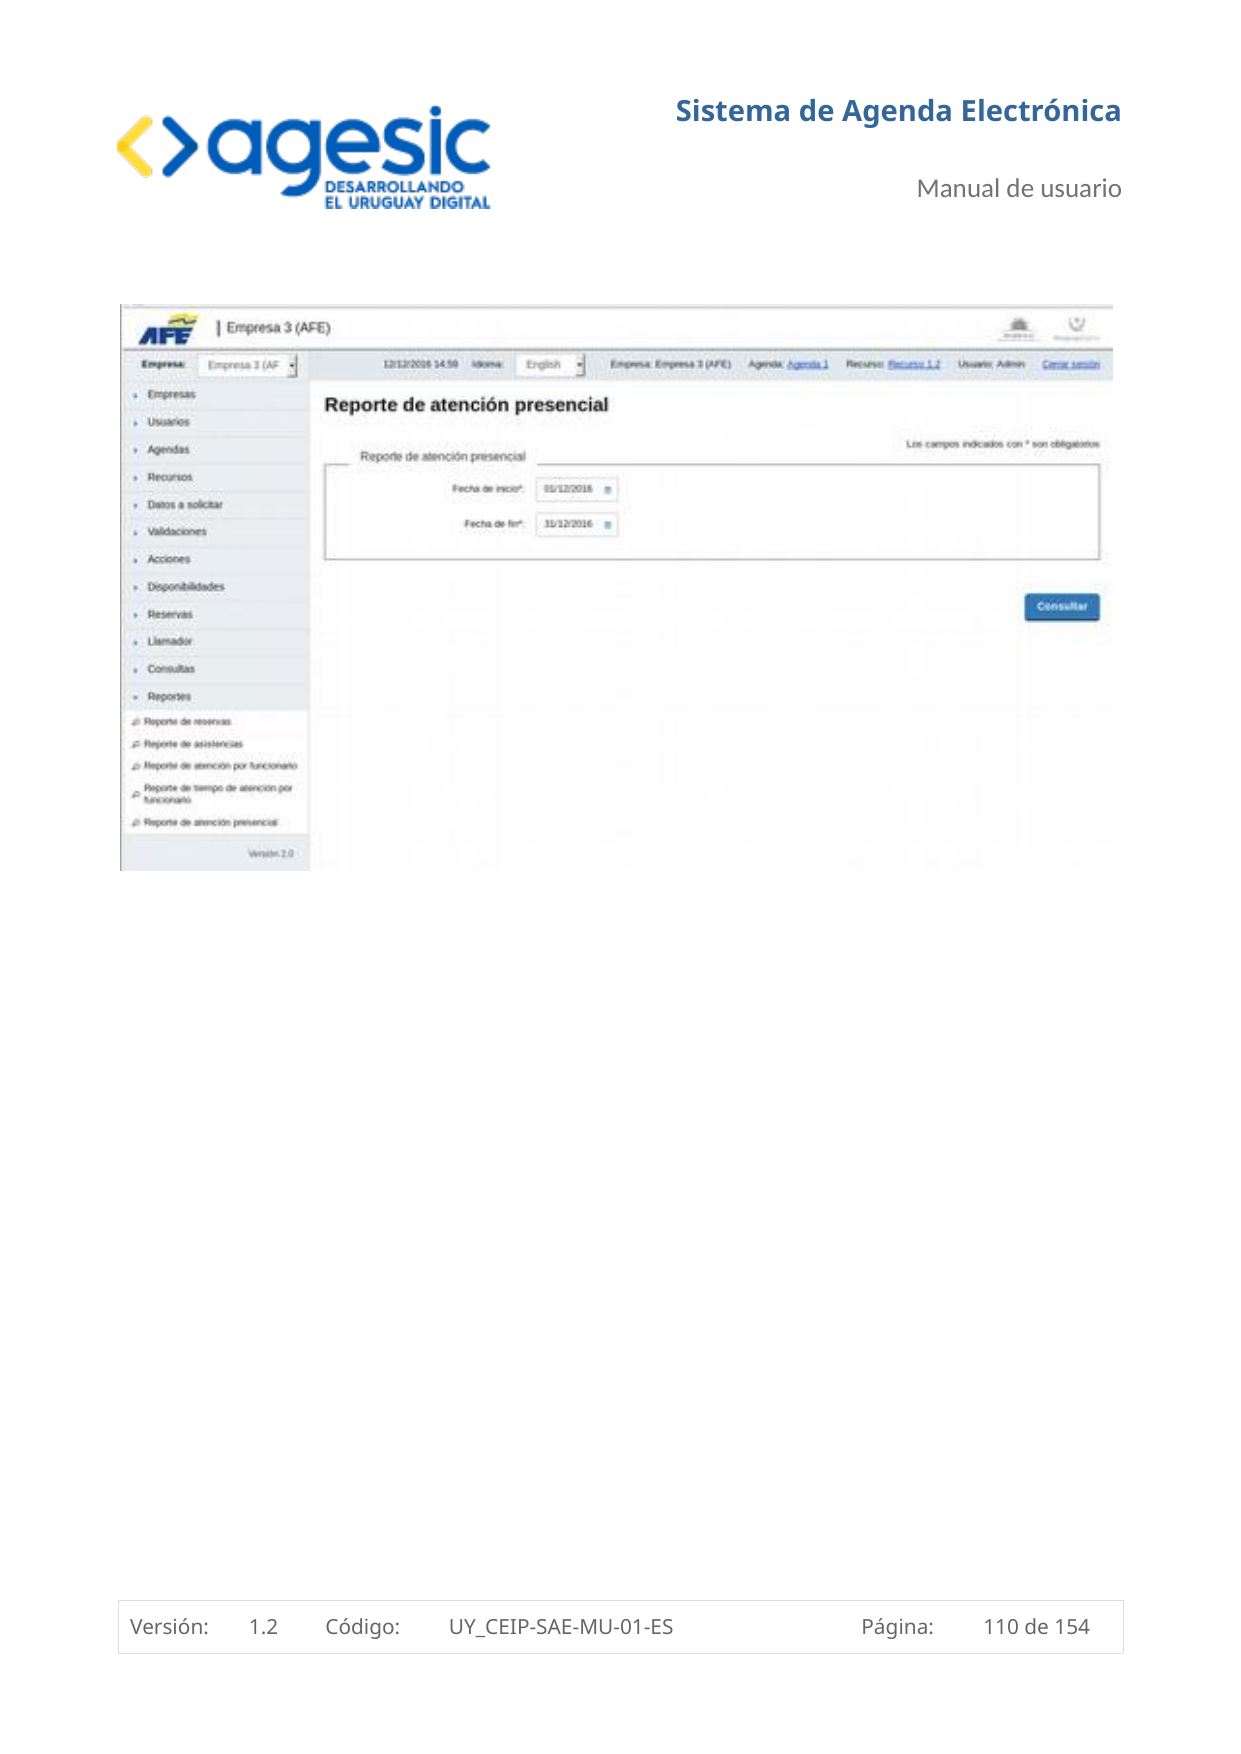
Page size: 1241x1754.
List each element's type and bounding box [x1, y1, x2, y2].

picture [120, 304, 1114, 871]
picture [116, 105, 492, 209]
